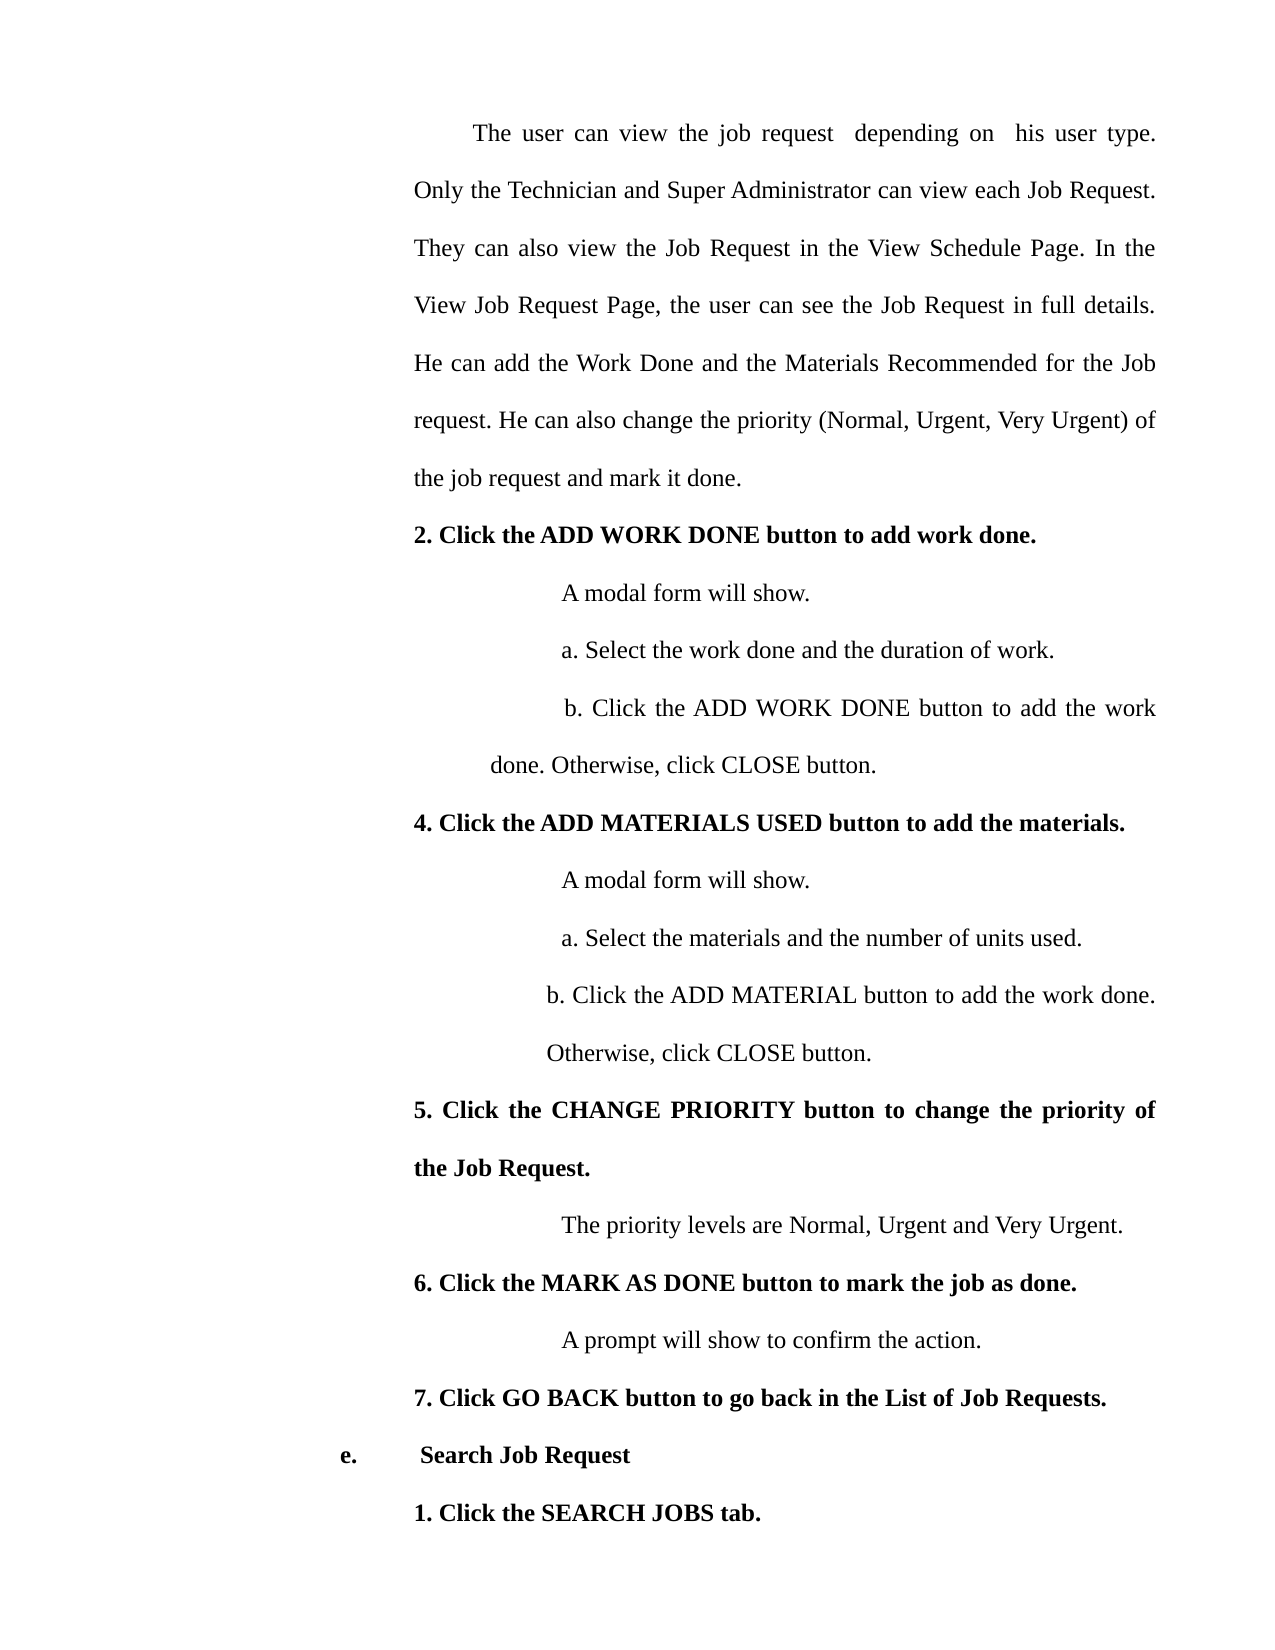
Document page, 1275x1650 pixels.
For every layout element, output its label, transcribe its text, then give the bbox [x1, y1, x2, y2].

text a. Select the work done and the duration of work. [413, 636, 1157, 664]
text The user can view the job request depending on his user type. Only the Technician and Super Administrator can view each Job Request. They can also view the Job Request in the View Schedule Page. In the View Job Request Page, the user can see the Job Request in full details. He can add the Work Done and the Materials Recommended for the Job request. He can also change the priority (Normal, Urgent, Very Urgent) of the job request and mark it done. [413, 118, 1157, 492]
text The priority levels are Normal, Urgent and Very Urgent. [413, 1211, 1157, 1239]
text b. Click the ADD WORK DONE button to add the work done. Otherwise, click CLOSE button. [490, 693, 1157, 779]
text 5. Click the CHANGE PRIORITY button to change the priority of the Job Request. [413, 1096, 1157, 1182]
text A modal form will show. [413, 578, 1157, 607]
text A modal form will show. [413, 866, 1157, 894]
text 1. Click the SEARCH JOBS tab. [354, 1498, 1157, 1527]
text a. Select the materials and the number of units used. [413, 923, 1157, 952]
text A prompt will show to confirm the action. [413, 1326, 1157, 1354]
text e. Search Job Request [118, 1441, 1157, 1469]
text 2. Click the ADD WORK DONE button to add work done. [413, 521, 1157, 549]
text 6. Click the MARK AS DONE button to mark the job as done. [413, 1268, 1157, 1297]
text 4. Click the ADD MATERIALS USED button to add the materials. [413, 808, 1157, 837]
text 7. Click GO BACK button to go back in the List of Job Requests. [413, 1383, 1157, 1412]
text b. Click the ADD MATERIAL button to add the work done. Otherwise, click CLOSE button. [472, 981, 1157, 1067]
